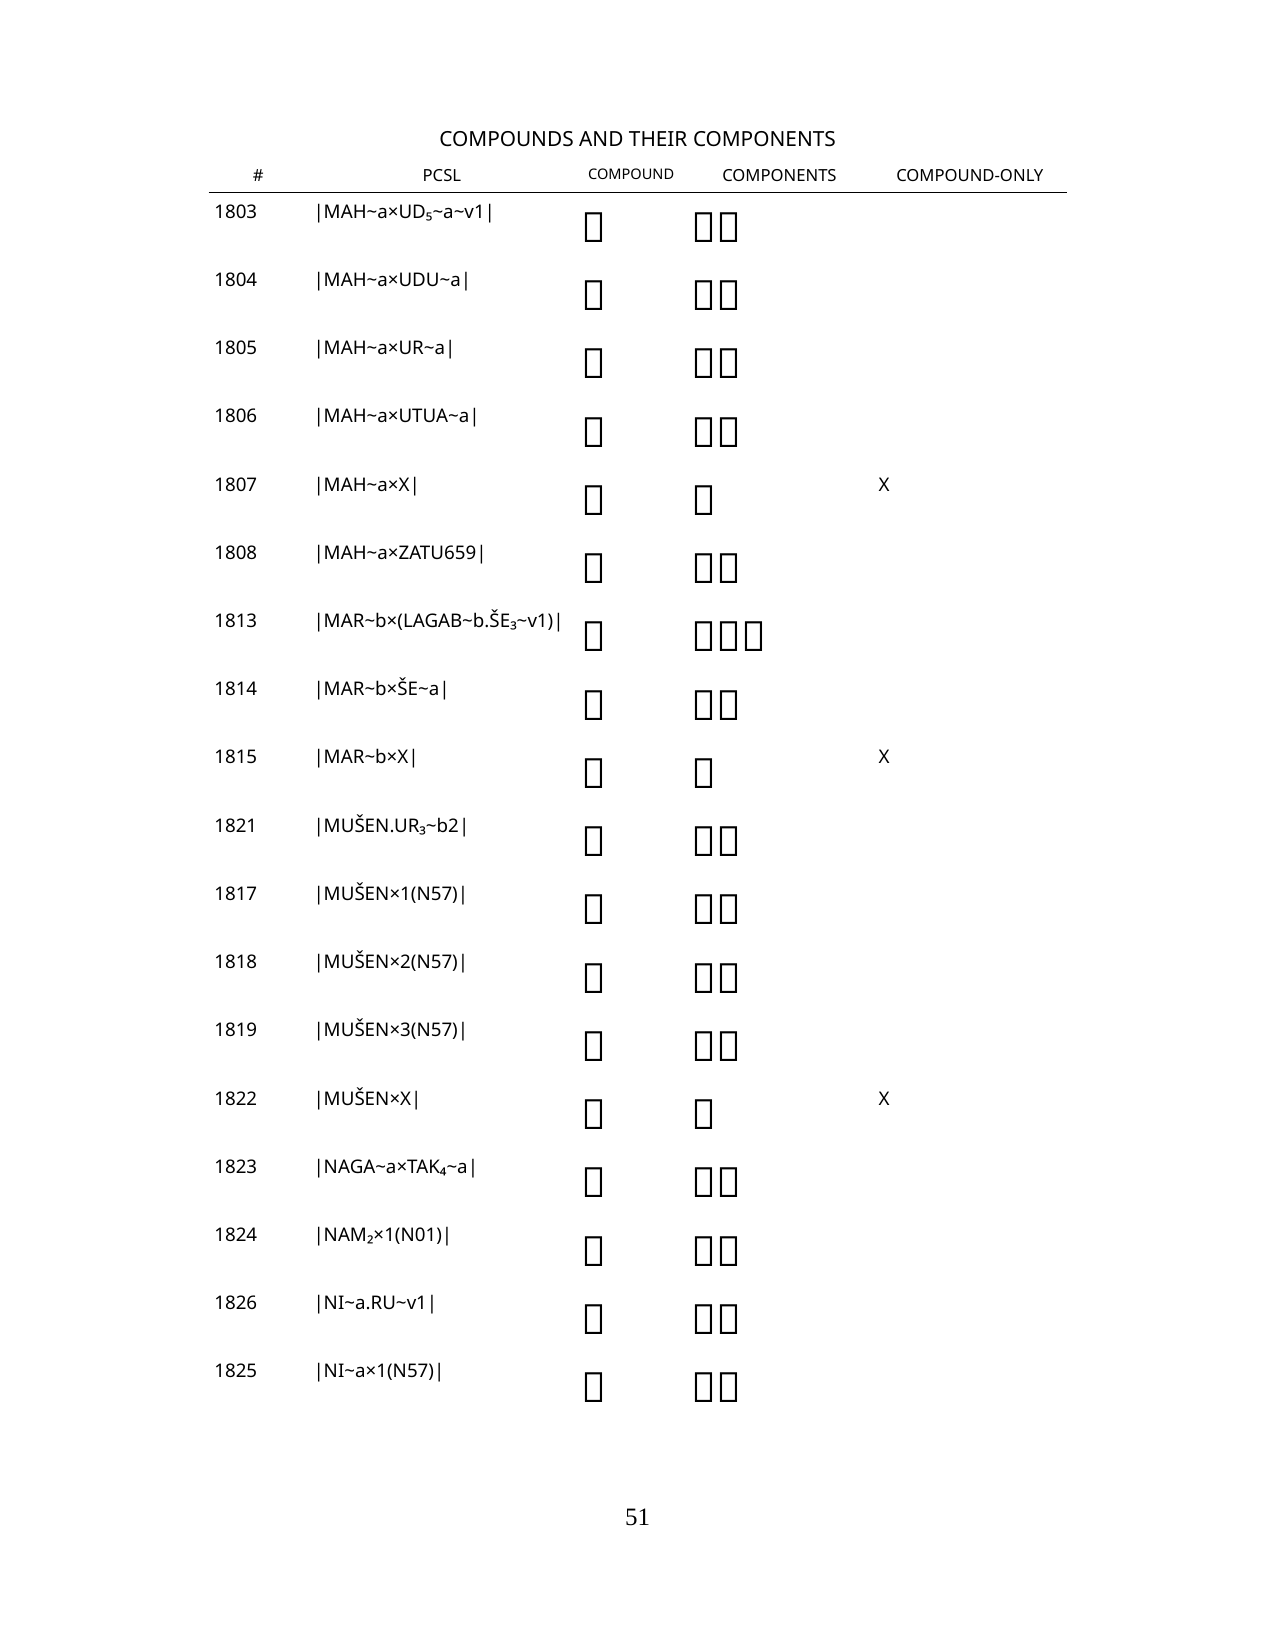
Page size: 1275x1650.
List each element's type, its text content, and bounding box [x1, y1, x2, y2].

table_cell [873, 670, 1067, 738]
table_cell X [873, 465, 1067, 533]
table_cell |NI~a.RU~v1| [308, 1284, 576, 1352]
table_cell 𒶡 [576, 670, 686, 738]
table_cell 𒶨 [576, 806, 686, 874]
table_cell 𒤉𒬱 [686, 533, 872, 602]
table_cell X [873, 1079, 1067, 1147]
table_cell 𒤉𒪟 [686, 260, 872, 329]
table_cell [873, 193, 1067, 260]
table_cell [873, 943, 1067, 1011]
table_cell 𒤎 [686, 738, 872, 806]
table_cell 𒥍𒖀 [686, 1216, 872, 1284]
table_cell 𒶗 [576, 260, 686, 329]
table_cell |MAR~b×(LAGAB~b.ŠE₃~v1)| [308, 602, 576, 670]
table_cell 𒤉𒪺 [686, 329, 872, 397]
table_cell 𒶦 [576, 1011, 686, 1079]
table_cell 𒶭 [576, 1284, 686, 1352]
table_cell |NAGA~a×TAK₄~a| [308, 1148, 576, 1216]
table_cell 1825 [209, 1352, 308, 1420]
table_cell 1822 [209, 1079, 308, 1147]
table_cell [873, 1216, 1067, 1284]
table_cell [873, 875, 1067, 943]
table_cell 𒶫 [576, 1216, 686, 1284]
table_cell 1821 [209, 806, 308, 874]
table_cell PCSL [308, 158, 576, 192]
table_cell 𒶚 [576, 465, 686, 533]
table_cell 𒤉𒫦 [686, 397, 872, 465]
table_cell COMPOUND [576, 158, 686, 192]
table_cell 1823 [209, 1148, 308, 1216]
table_cell |MUŠEN×2(N57)| [308, 943, 576, 1011]
table_cell 𒶘 [576, 329, 686, 397]
table_cell 𒥤𒦨 [686, 1284, 872, 1352]
table_cell |MAH~a×UDU~a| [308, 260, 576, 329]
table_cell 𒶥 [576, 943, 686, 1011]
table_cell 𒤵𒫄 [686, 806, 872, 874]
table_cell 𒶙 [576, 397, 686, 465]
table_cell X [873, 738, 1067, 806]
table_cell |MUŠEN.UR₃~b2| [308, 806, 576, 874]
table_cell [873, 397, 1067, 465]
table_cell 1806 [209, 397, 308, 465]
table_cell 1815 [209, 738, 308, 806]
table_cell 𒤵𒗚 [686, 875, 872, 943]
table_cell 1826 [209, 1284, 308, 1352]
table_cell |MAH~a×ZATU659| [308, 533, 576, 602]
table_cell # [209, 158, 308, 192]
table_cell 𒶠 [576, 602, 686, 670]
table_cell [873, 806, 1067, 874]
table_cell 1807 [209, 465, 308, 533]
table_cell |NAM₂×1(N01)| [308, 1216, 576, 1284]
table_cell |MAH~a×UR~a| [308, 329, 576, 397]
table_cell 𒤎𒣠𒧛 [686, 602, 872, 670]
table_cell 1803 [209, 193, 308, 260]
table_cell 𒶪 [576, 1148, 686, 1216]
table_cell 𒤉 [686, 465, 872, 533]
table_cell 1818 [209, 943, 308, 1011]
table_cell [873, 602, 1067, 670]
table_cell [873, 1352, 1067, 1420]
table_cell 𒥤𒗚 [686, 1352, 872, 1420]
table_cell 𒤎𒧖 [686, 670, 872, 738]
table_cell [873, 1148, 1067, 1216]
table_cell |MAH~a×UD₅~a~v1| [308, 193, 576, 260]
table_cell 1804 [209, 260, 308, 329]
table_cell 1814 [209, 670, 308, 738]
table_cell 𒶖 [576, 193, 686, 260]
table_cell 𒶤 [576, 875, 686, 943]
table_cell [873, 329, 1067, 397]
table_cell 1819 [209, 1011, 308, 1079]
table_cell 𒶩 [576, 1079, 686, 1147]
table_cell 1817 [209, 875, 308, 943]
table_cell [873, 533, 1067, 602]
table_cell |MAR~b×X| [308, 738, 576, 806]
table_cell |NI~a×1(N57)| [308, 1352, 576, 1420]
table_cell |MAH~a×UTUA~a| [308, 397, 576, 465]
table_cell 1813 [209, 602, 308, 670]
table_cell 1808 [209, 533, 308, 602]
table_cell 𒶬 [576, 1352, 686, 1420]
table_cell [873, 1011, 1067, 1079]
table_cell 1824 [209, 1216, 308, 1284]
table_cell |MAR~b×ŠE~a| [308, 670, 576, 738]
table_cell 1805 [209, 329, 308, 397]
table_cell [873, 1284, 1067, 1352]
table_cell |MUŠEN×X| [308, 1079, 576, 1147]
table_cell 𒶢 [576, 738, 686, 806]
table_cell COMPONENTS [686, 158, 872, 192]
table_cell |MAH~a×X| [308, 465, 576, 533]
table_header COMPOUNDS AND THEIR COMPONENTS [209, 118, 1067, 158]
table_cell 𒤉𒪚 [686, 193, 872, 260]
table_cell |MUŠEN×1(N57)| [308, 875, 576, 943]
table_cell 𒤵𒘐 [686, 943, 872, 1011]
table_cell |MUŠEN×3(N57)| [308, 1011, 576, 1079]
table_cell 𒤵𒘽 [686, 1011, 872, 1079]
table_cell [873, 260, 1067, 329]
table_cell 𒥁𒩢 [686, 1148, 872, 1216]
table_cell 𒤵 [686, 1079, 872, 1147]
table_cell 𒶛 [576, 533, 686, 602]
table_cell COMPOUND-ONLY [873, 158, 1067, 192]
